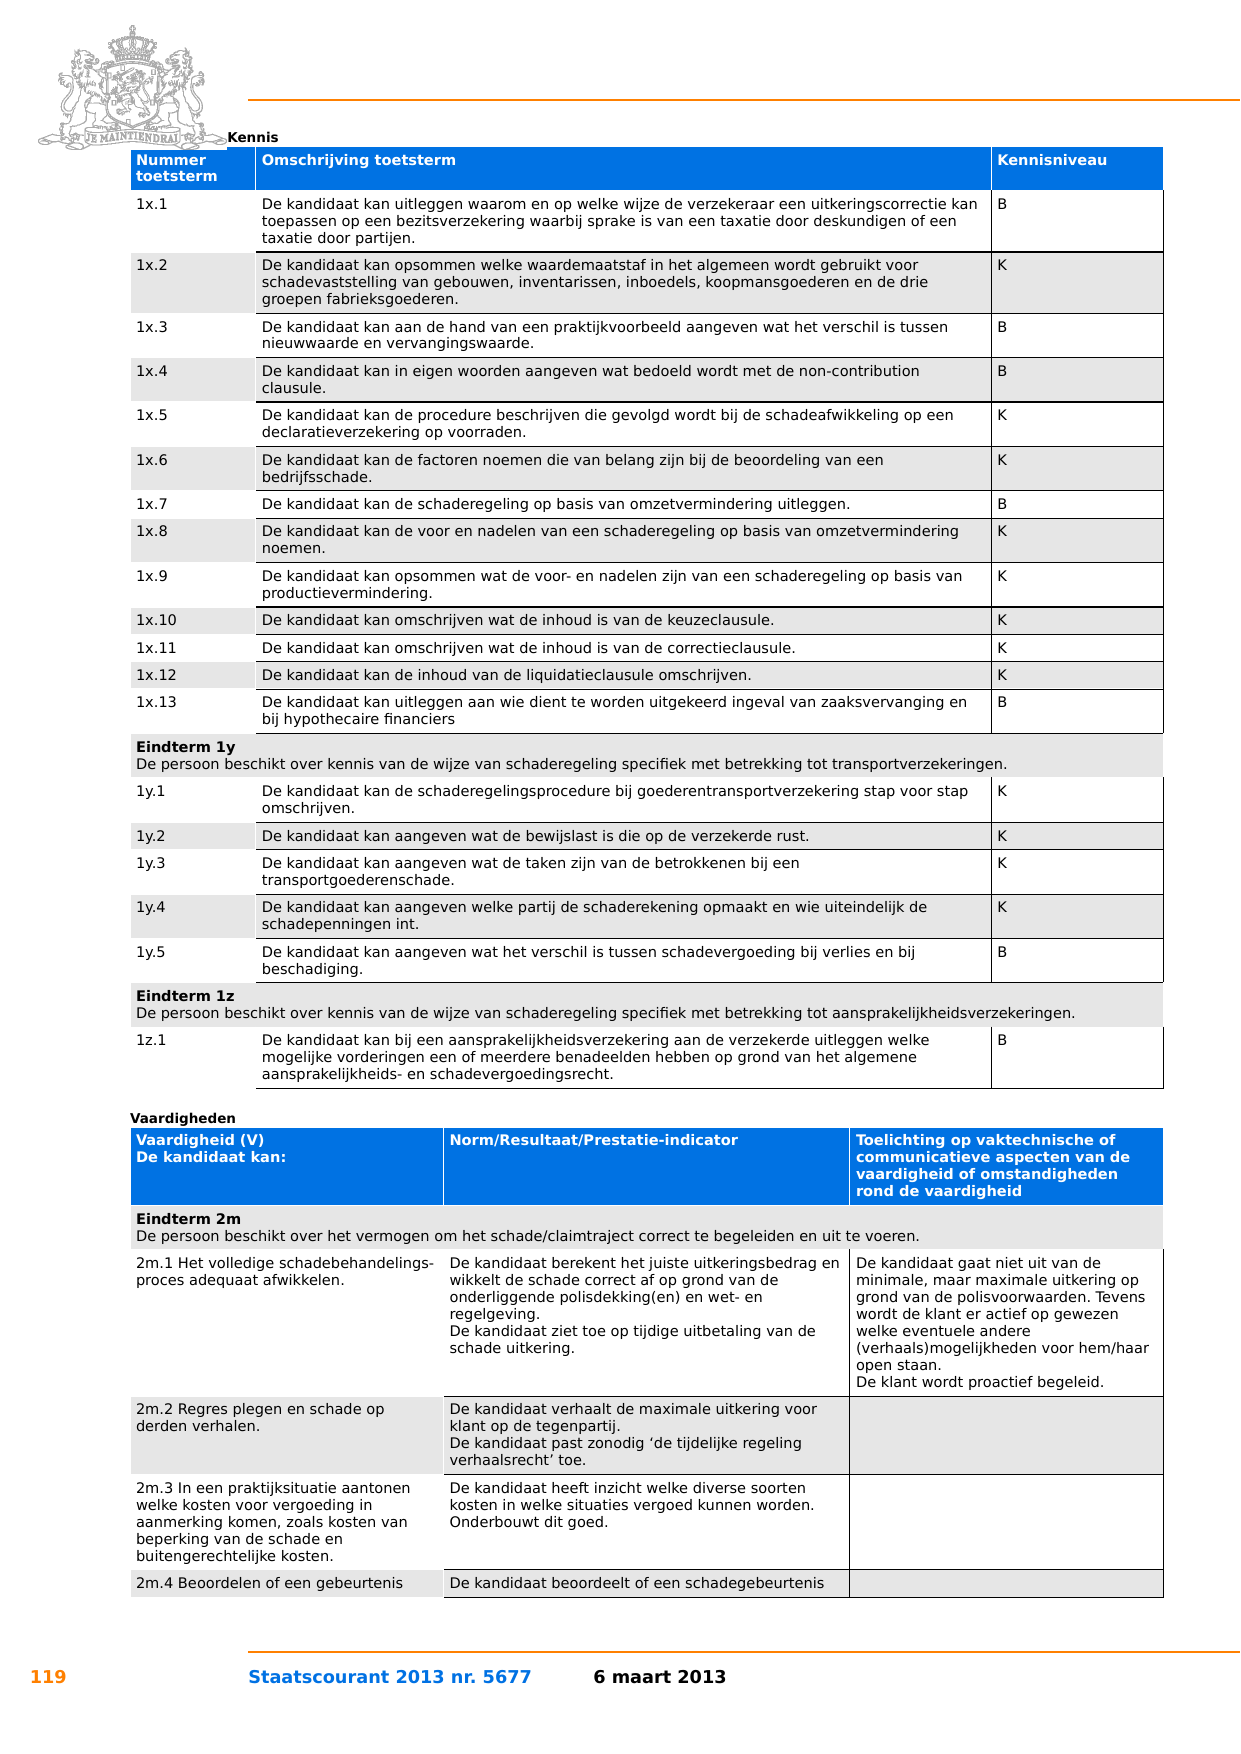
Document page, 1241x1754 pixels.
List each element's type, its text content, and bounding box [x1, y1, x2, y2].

table_cell 1x.13 [131, 690, 255, 733]
table_cell B [992, 491, 1163, 518]
table_cell De kandidaat verhaalt de maximale uitkering voor klant op de tegenpartij. De kandidaat past zonodig ‘de tijdelijke regeling verhaalsrecht’ toe. [444, 1397, 849, 1474]
table_cell 1x.7 [131, 491, 255, 518]
table_cell Toelichting op vaktechnische of communicatieve aspecten van de vaardigheid of omstandigheden rond de vaardigheid [850, 1128, 1163, 1205]
table_cell [850, 1397, 1163, 1474]
table_cell 1y.4 [131, 895, 255, 938]
table_cell De kandidaat kan de procedure beschrijven die gevolgd wordt bij de schadeafwikkeling op een declaratieverzekering op voorraden. [256, 403, 991, 446]
table_cell 1x.5 [131, 403, 255, 446]
table_cell 1x.11 [131, 635, 255, 661]
table_cell Norm/Resultaat/Prestatie-indicator [444, 1128, 849, 1205]
table_cell K [992, 519, 1163, 562]
picture [38, 25, 227, 150]
table_cell Kennisniveau [992, 147, 1163, 190]
table_cell B [992, 358, 1163, 401]
table_cell [850, 1570, 1163, 1597]
table_cell Omschrijving toetsterm [256, 147, 991, 190]
table_cell B [992, 690, 1163, 733]
table_cell 2m.2 Regres plegen en schade op derden verhalen. [131, 1397, 443, 1474]
table_cell De kandidaat heeft inzicht welke diverse soorten kosten in welke situaties vergoed kunnen worden. Onderbouwt dit goed. [444, 1475, 849, 1569]
table_cell 1x.12 [131, 662, 255, 688]
table_cell 1x.1 [131, 191, 255, 251]
table_cell De kandidaat kan aangeven wat het verschil is tussen schadevergoeding bij verlies en bij beschadiging. [256, 939, 991, 982]
table_cell B [992, 191, 1163, 251]
table_cell K [992, 403, 1163, 446]
table_cell K [992, 662, 1163, 688]
table_cell De kandidaat kan uitleggen waarom en op welke wijze de verzekeraar een uitkeringscorrectie kan toepassen op een bezitsverzekering waarbij sprake is van een taxatie door deskundigen of een taxatie door partijen. [256, 191, 991, 251]
table_cell 1x.9 [131, 563, 255, 606]
table_cell 1y.2 [131, 823, 255, 849]
table_cell B [992, 939, 1163, 982]
table_cell De kandidaat kan aan de hand van een praktijkvoorbeeld aangeven wat het verschil is tussen nieuwwaarde en vervangingswaarde. [256, 314, 991, 357]
table_cell Nummer toetsterm [131, 147, 255, 190]
table_cell K [992, 608, 1163, 634]
table_cell De kandidaat kan opsommen welke waardemaatstaf in het algemeen wordt gebruikt voor schadevaststelling van gebouwen, inventarissen, inboedels, koopmansgoederen en de drie groepen fabrieksgoederen. [256, 253, 991, 313]
table_cell De kandidaat kan bij een aansprakelijkheidsverzekering aan de verzekerde uitleggen welke mogelijke vorderingen een of meerdere benadeelden hebben op grond van het algemene aansprakelijkheids- en schadevergoedingsrecht. [256, 1028, 991, 1088]
table_cell De kandidaat gaat niet uit van de minimale, maar maximale uitkering op grond van de polisvoorwaarden. Tevens wordt de klant er actief op gewezen welke eventuele andere (verhaals)mogelijkheden voor hem/haar open staan. De klant wordt proactief begeleid. [850, 1250, 1163, 1396]
table_cell 1x.4 [131, 358, 255, 401]
table_cell De kandidaat kan de inhoud van de liquidatieclausule omschrijven. [256, 662, 991, 688]
table_cell De kandidaat kan de voor en nadelen van een schaderegeling op basis van omzetvermindering noemen. [256, 519, 991, 562]
table_cell 2m.1 Het volledige schadebehandelings-proces adequaat afwikkelen. [131, 1250, 443, 1396]
table_cell 1y.5 [131, 939, 255, 982]
table_cell K [992, 447, 1163, 490]
table_cell 1x.8 [131, 519, 255, 562]
table_cell De kandidaat kan omschrijven wat de inhoud is van de correctieclausule. [256, 635, 991, 661]
table_cell De kandidaat kan aangeven welke partij de schaderekening opmaakt en wie uiteindelijk de schadepenningen int. [256, 895, 991, 938]
table_header Kennis [227, 130, 1163, 146]
table_cell 1x.2 [131, 253, 255, 313]
table_cell De kandidaat kan opsommen wat de voor- en nadelen zijn van een schaderegeling op basis van productievermindering. [256, 563, 991, 606]
table_cell K [992, 823, 1163, 849]
table_cell K [992, 253, 1163, 313]
table_cell Eindterm 1y De persoon beschikt over kennis van de wijze van schaderegeling specifiek met betrekking tot transportverzekeringen. [131, 734, 1163, 777]
table_cell De kandidaat kan de schaderegelingsprocedure bij goederentransportverzekering stap voor stap omschrijven. [256, 778, 991, 822]
table_cell K [992, 850, 1163, 893]
table_cell De kandidaat kan uitleggen aan wie dient te worden uitgekeerd ingeval van zaaksvervanging en bij hypothecaire financiers [256, 690, 991, 733]
table_cell 1z.1 [131, 1028, 255, 1088]
table_cell K [992, 563, 1163, 606]
table_cell De kandidaat kan de schaderegeling op basis van omzetvermindering uitleggen. [256, 491, 991, 518]
table_cell 1y.1 [131, 778, 255, 822]
table_cell 1y.3 [131, 850, 255, 893]
table_cell Vaardigheid (V) De kandidaat kan: [131, 1128, 443, 1205]
table_cell K [992, 895, 1163, 938]
table_cell De kandidaat berekent het juiste uitkeringsbedrag en wikkelt de schade correct af op grond van de onderliggende polisdekking(en) en wet- en regelgeving. De kandidaat ziet toe op tijdige uitbetaling van de schade uitkering. [444, 1250, 849, 1396]
table_cell 1x.10 [131, 608, 255, 634]
table_cell De kandidaat kan in eigen woorden aangeven wat bedoeld wordt met de non-contribution clausule. [256, 358, 991, 401]
table_cell Eindterm 2m De persoon beschikt over het vermogen om het schade/claimtraject correct te begeleiden en uit te voeren. [131, 1206, 1163, 1249]
table_cell 2m.4 Beoordelen of een gebeurtenis [131, 1570, 443, 1597]
table_cell De kandidaat kan aangeven wat de taken zijn van de betrokkenen bij een transportgoederenschade. [256, 850, 991, 893]
table_cell B [992, 314, 1163, 357]
table_cell K [992, 635, 1163, 661]
table_cell B [992, 1028, 1163, 1088]
table_cell 2m.3 In een praktijksituatie aantonen welke kosten voor vergoeding in aanmerking komen, zoals kosten van beperking van de schade en buitengerechtelijke kosten. [131, 1475, 443, 1569]
table_cell De kandidaat kan aangeven wat de bewijslast is die op de verzekerde rust. [256, 823, 991, 849]
table_cell 1x.6 [131, 447, 255, 490]
table_cell Eindterm 1z De persoon beschikt over kennis van de wijze van schaderegeling specifiek met betrekking tot aansprakelijkheidsverzekeringen. [131, 983, 1163, 1027]
table_cell K [992, 778, 1163, 822]
table_cell De kandidaat kan omschrijven wat de inhoud is van de keuzeclausule. [256, 608, 991, 634]
table_cell De kandidaat kan de factoren noemen die van belang zijn bij de beoordeling van een bedrijfsschade. [256, 447, 991, 490]
table_cell [850, 1475, 1163, 1569]
table_header Vaardigheden [130, 1111, 1163, 1127]
table_cell De kandidaat beoordeelt of een schadegebeurtenis [444, 1570, 849, 1597]
table_cell 1x.3 [131, 314, 255, 357]
